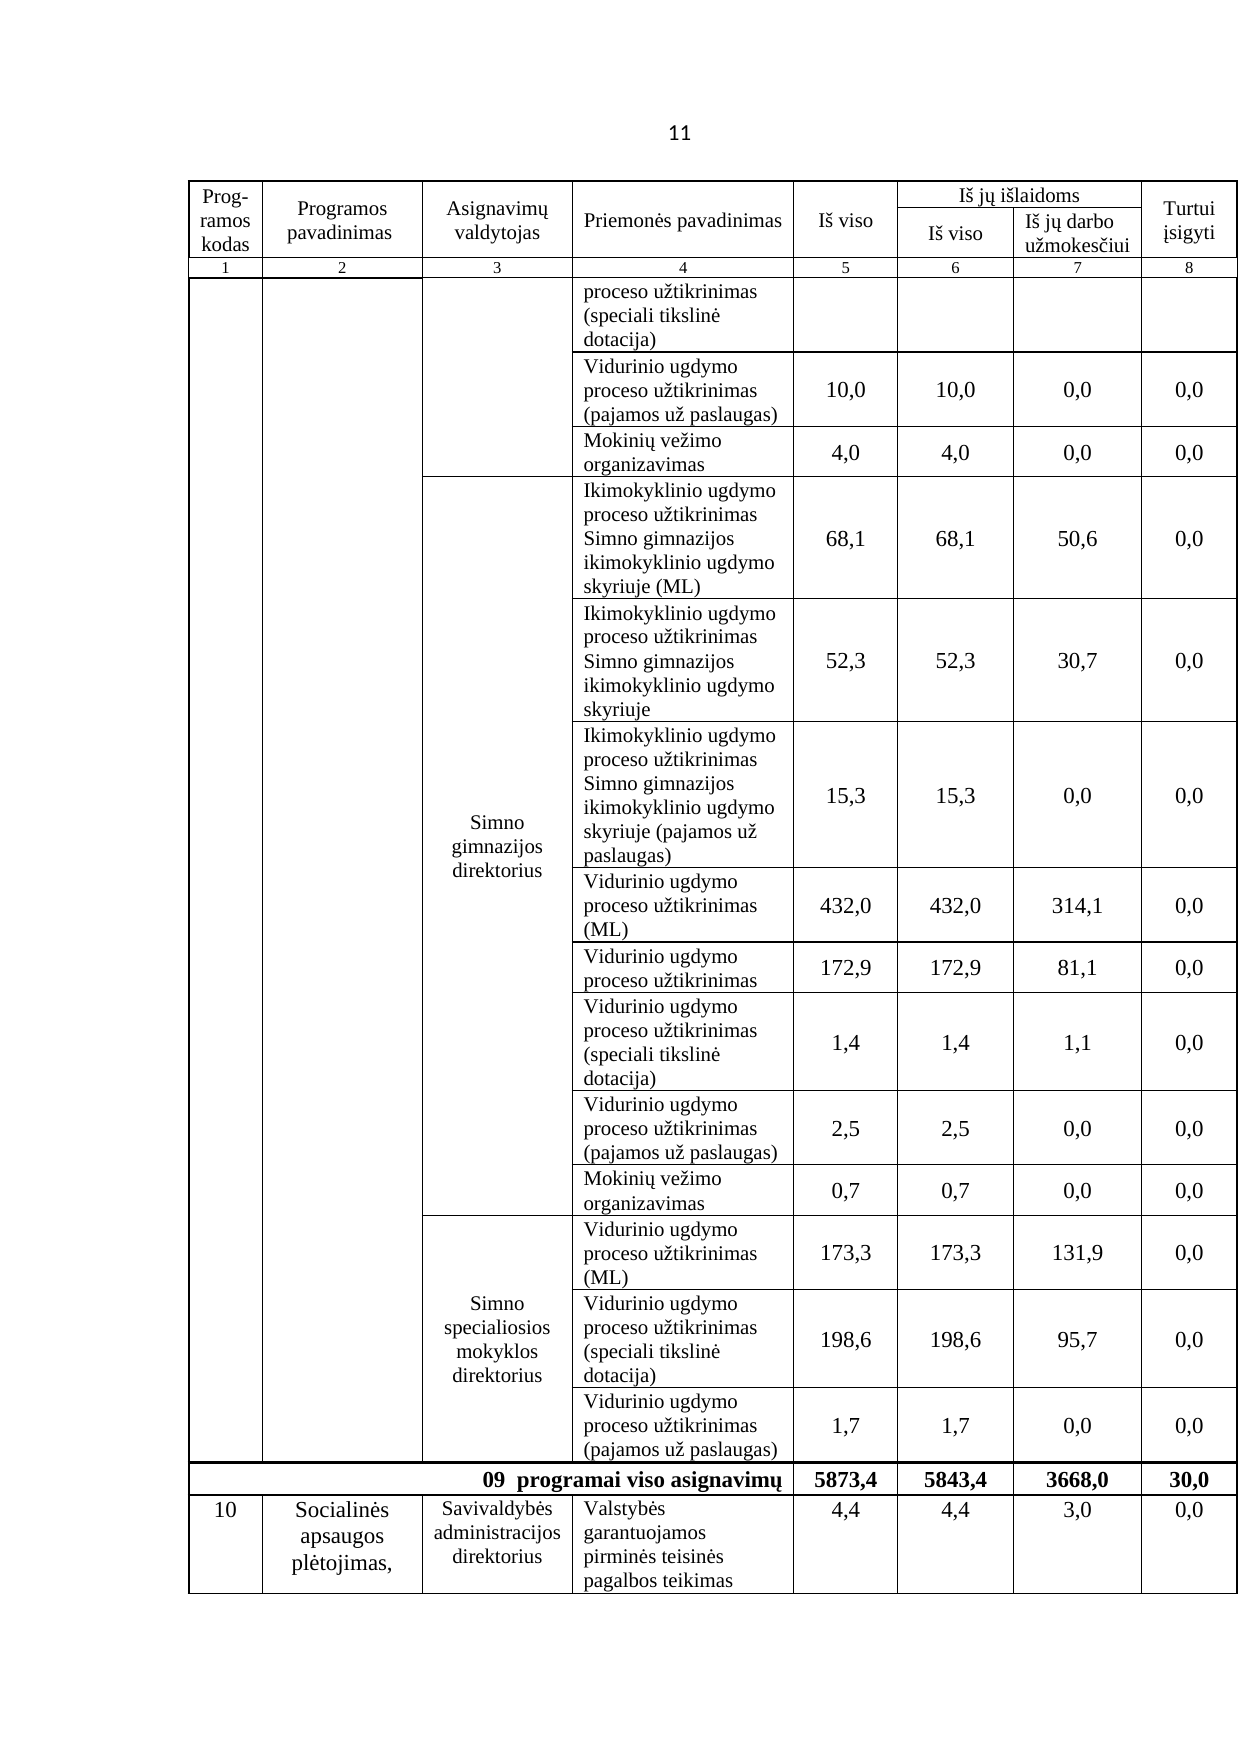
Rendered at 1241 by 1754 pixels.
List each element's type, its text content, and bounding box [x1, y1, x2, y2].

table_cell 198,6 [898, 1290, 1013, 1387]
table_cell 0,0 [1014, 353, 1141, 426]
table_cell [898, 278, 1013, 351]
table_cell 173,3 [794, 1216, 897, 1289]
table_cell 0,0 [1142, 427, 1236, 476]
table_cell 95,7 [1014, 1290, 1141, 1387]
table_header Turtui įsigyti [1142, 182, 1236, 257]
table_cell Vidurinio ugdymo proceso užtikrinimas (ML) [573, 868, 793, 941]
table_cell [423, 278, 572, 476]
table_cell 3 [423, 258, 572, 277]
table_cell 172,9 [898, 943, 1013, 992]
table_cell Savivaldybės administracijos direktorius [423, 1496, 572, 1592]
table_header Prog-ramos kodas [190, 182, 262, 257]
table_cell Iš jų darbo užmokesčiui [1014, 208, 1141, 257]
table_cell Valstybės garantuojamos pirminės teisinės pagalbos teikimas [573, 1496, 793, 1592]
table_cell 81,1 [1014, 943, 1141, 992]
table_cell 1,7 [898, 1388, 1013, 1461]
table_cell 1,1 [1014, 993, 1141, 1090]
table_cell 5873,4 [794, 1464, 897, 1494]
table_cell [794, 278, 897, 351]
table_cell 0,0 [1014, 427, 1141, 476]
table_cell 52,3 [794, 599, 897, 721]
table_cell [1142, 278, 1236, 351]
table_cell 172,9 [794, 943, 897, 992]
table_header Iš viso [794, 182, 897, 257]
table_cell 0,0 [1142, 1290, 1236, 1387]
table_cell 15,3 [898, 722, 1013, 867]
table_cell 0,0 [1014, 1091, 1141, 1164]
table_cell 0,0 [1142, 868, 1236, 941]
table_cell 4,4 [898, 1496, 1013, 1592]
table_cell 10,0 [794, 353, 897, 426]
table_cell 0,0 [1142, 1091, 1236, 1164]
table_cell 0,0 [1142, 722, 1236, 867]
table_cell 2 [263, 258, 422, 277]
table_cell 2,5 [794, 1091, 897, 1164]
table_cell proceso užtikrinimas (speciali tikslinė dotacija) [573, 278, 793, 351]
table_cell [1014, 278, 1141, 351]
table_cell 15,3 [794, 722, 897, 867]
table_cell Vidurinio ugdymo proceso užtikrinimas (pajamos už paslaugas) [573, 1091, 793, 1164]
table_cell [190, 279, 262, 1461]
table_cell Simno gimnazijos direktorius [423, 477, 572, 1214]
table_cell 0,0 [1014, 1388, 1141, 1461]
table_cell Mokinių vežimo organizavimas [573, 1165, 793, 1214]
table_cell 0,0 [1142, 993, 1236, 1090]
table_cell 131,9 [1014, 1216, 1141, 1289]
table_cell Vidurinio ugdymo proceso užtikrinimas [573, 943, 793, 992]
table_header Programos pavadinimas [263, 182, 422, 257]
table_cell 3,0 [1014, 1496, 1141, 1592]
table_cell 52,3 [898, 599, 1013, 721]
table_cell Vidurinio ugdymo proceso užtikrinimas (pajamos už paslaugas) [573, 353, 793, 426]
table_cell 5 [794, 258, 897, 277]
table_cell 0,7 [794, 1165, 897, 1214]
table_cell 4 [573, 258, 793, 277]
table_cell 50,6 [1014, 477, 1141, 598]
table_cell Ikimokyklinio ugdymo proceso užtikrinimas Simno gimnazijos ikimokyklinio ugdymo skyriuje (ML) [573, 477, 793, 598]
table_cell 3668,0 [1014, 1464, 1141, 1494]
table_cell Mokinių vežimo organizavimas [573, 427, 793, 476]
table_cell 0,0 [1014, 1165, 1141, 1214]
table_cell 8 [1142, 258, 1237, 277]
table_cell 1,4 [898, 993, 1013, 1090]
table_cell 7 [1014, 258, 1141, 277]
table_header Priemonės pavadinimas [573, 182, 793, 257]
table_header Iš jų išlaidoms [898, 182, 1141, 207]
table_cell Vidurinio ugdymo proceso užtikrinimas (speciali tikslinė dotacija) [573, 1290, 793, 1387]
table_cell 432,0 [898, 868, 1013, 941]
table_cell Simno specialiosios mokyklos direktorius [423, 1216, 572, 1461]
table_cell 2,5 [898, 1091, 1013, 1164]
table_cell Ikimokyklinio ugdymo proceso užtikrinimas Simno gimnazijos ikimokyklinio ugdymo skyriuje [573, 599, 793, 721]
table_cell 0,0 [1142, 353, 1236, 426]
table_cell 0,0 [1142, 1496, 1236, 1592]
table_cell 68,1 [794, 477, 897, 598]
table_cell 173,3 [898, 1216, 1013, 1289]
table_cell [263, 279, 422, 1461]
table_cell 0,0 [1142, 1388, 1236, 1461]
table_cell 4,4 [794, 1496, 897, 1592]
table_cell 1,4 [794, 993, 897, 1090]
table_cell 198,6 [794, 1290, 897, 1387]
table_cell Vidurinio ugdymo proceso užtikrinimas (speciali tikslinė dotacija) [573, 993, 793, 1090]
table_cell 09 programai viso asignavimų [190, 1464, 793, 1494]
table_cell 30,0 [1142, 1464, 1236, 1494]
table_cell 4,0 [794, 427, 897, 476]
table_cell 68,1 [898, 477, 1013, 598]
table_cell 0,0 [1142, 943, 1236, 992]
table_cell 6 [898, 258, 1013, 277]
table_cell Iš viso [898, 208, 1013, 257]
table_cell 10,0 [898, 353, 1013, 426]
table_cell 0,0 [1142, 1216, 1236, 1289]
table_header Asignavimų valdytojas [423, 182, 572, 257]
table_cell 10 [190, 1496, 262, 1592]
table_cell Socialinės apsaugos plėtojimas, [263, 1496, 422, 1592]
table_cell Ikimokyklinio ugdymo proceso užtikrinimas Simno gimnazijos ikimokyklinio ugdymo skyriuje (pajamos už paslaugas) [573, 722, 793, 867]
table_cell 1 [189, 258, 262, 277]
table_cell 4,0 [898, 427, 1013, 476]
table_cell Vidurinio ugdymo proceso užtikrinimas (ML) [573, 1216, 793, 1289]
table_cell 5843,4 [898, 1464, 1013, 1494]
table_cell Vidurinio ugdymo proceso užtikrinimas (pajamos už paslaugas) [573, 1388, 793, 1461]
table_cell 0,0 [1142, 599, 1236, 721]
table_cell 0,7 [898, 1165, 1013, 1214]
table_cell 314,1 [1014, 868, 1141, 941]
table_cell 432,0 [794, 868, 897, 941]
table_cell 0,0 [1014, 722, 1141, 867]
table_cell 1,7 [794, 1388, 897, 1461]
table_cell 0,0 [1142, 1165, 1236, 1214]
table_cell 30,7 [1014, 599, 1141, 721]
table_cell 0,0 [1142, 477, 1236, 598]
